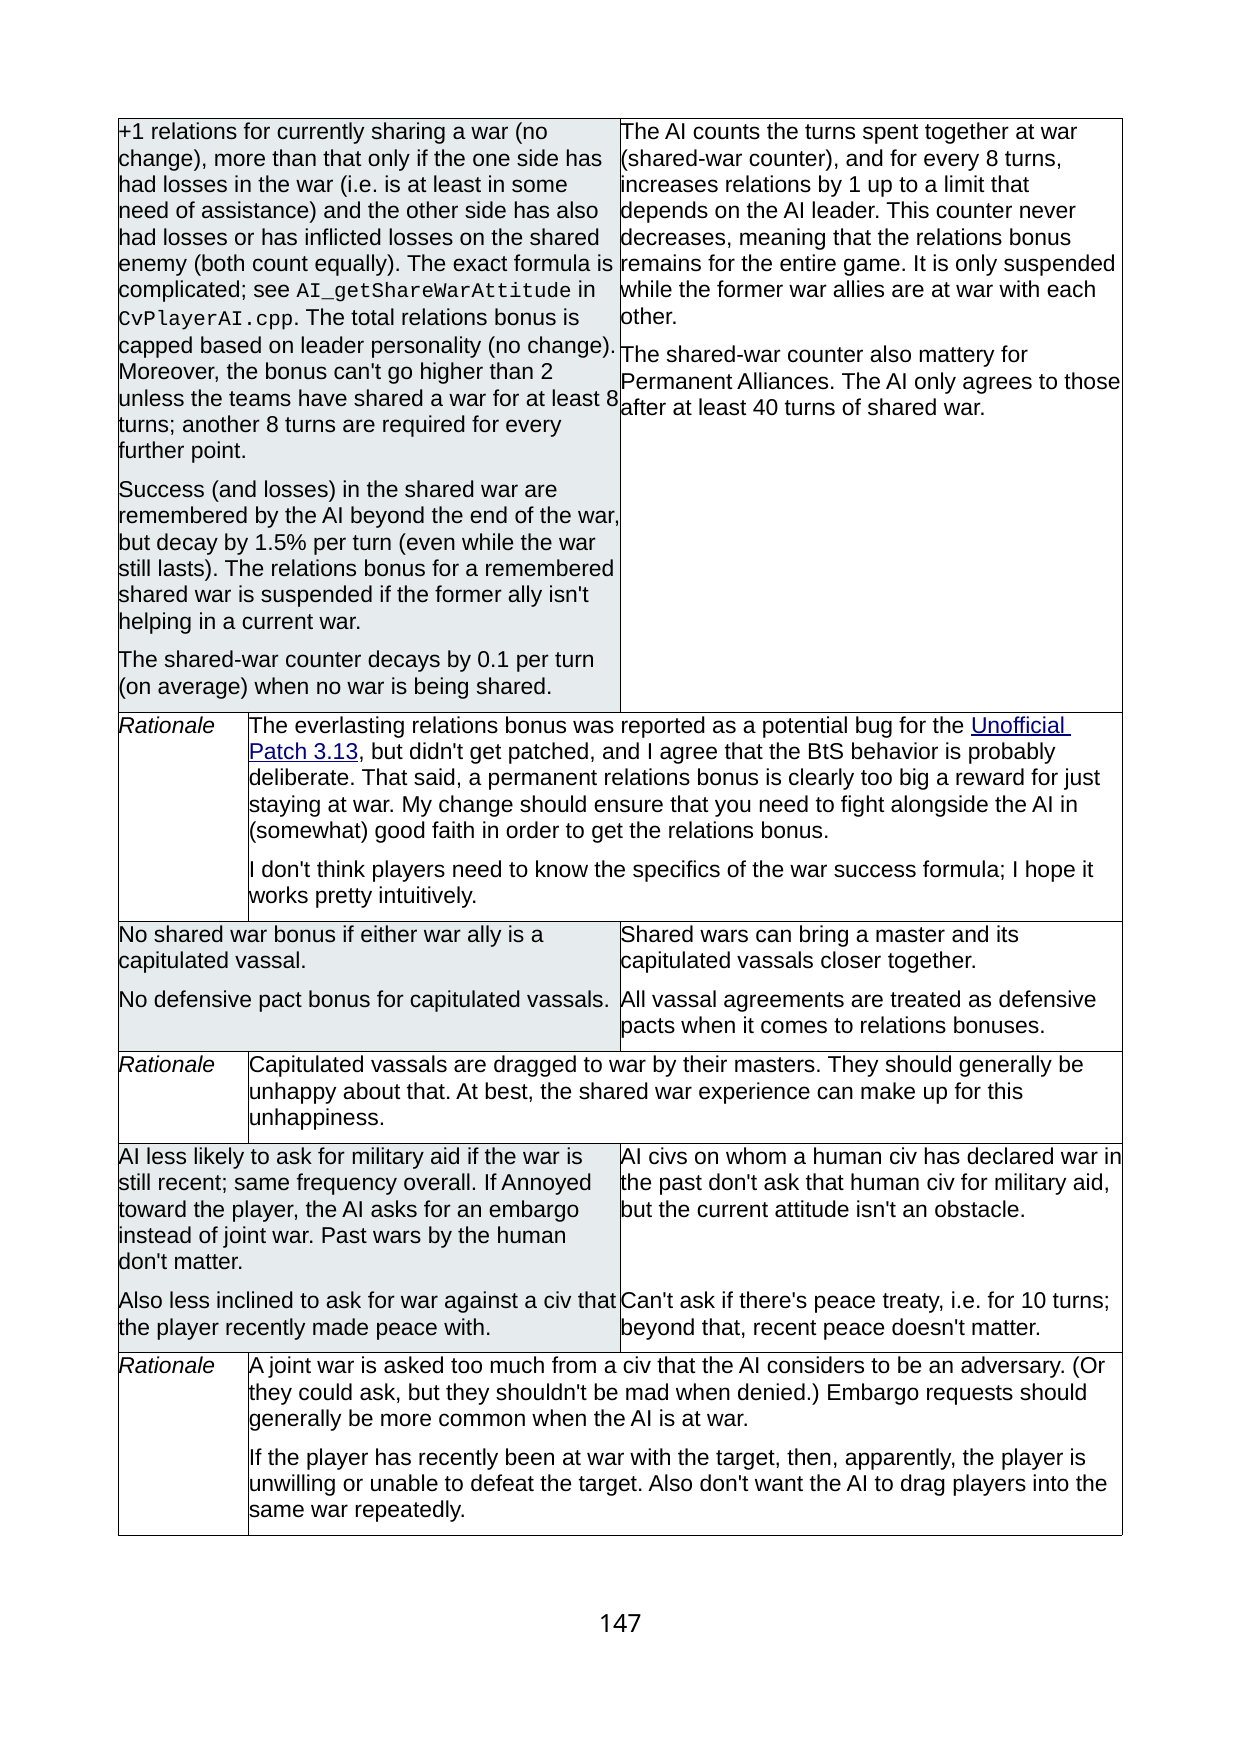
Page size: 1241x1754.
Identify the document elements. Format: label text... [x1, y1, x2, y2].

table_cell Capitulated vassals are dragged to war by their masters. They should generally be unhappy about that. At best, the shared war experience can make up for this unhappiness. [249, 1052, 1122, 1143]
table_cell No shared war bonus if either war ally is a capitulated vassal. No defensive pact bonus for capitulated vassals. [119, 922, 620, 1051]
table_cell The AI counts the turns spent together at war (shared-war counter), and for every 8 turns, increases relations by 1 up to a limit that depends on the AI leader. This counter never decreases, meaning that the relations bonus remains for the entire game. It is only suspended while the former war allies are at war with each other. The shared-war counter also mattery for Permanent Alliances. The AI only agrees to those after at least 40 turns of shared war. [621, 119, 1122, 712]
table_cell Rationale [119, 1353, 248, 1535]
table_cell +1 relations for currently sharing a war (no change), more than that only if the one side has had losses in the war (i.e. is at least in some need of assistance) and the other side has also had losses or has inflicted losses on the shared enemy (both count equally). The exact formula is complicated; see AI_getShareWarAttitude in CvPlayerAI.cpp. The total relations bonus is capped based on leader personality (no change). Moreover, the bonus can't go higher than 2 unless the teams have shared a war for at least 8 turns; another 8 turns are required for every further point. Success (and losses) in the shared war are remembered by the AI beyond the end of the war, but decay by 1.5% per turn (even while the war still lasts). The relations bonus for a remembered shared war is suspended if the former ally isn't helping in a current war. The shared-war counter decays by 0.1 per turn (on average) when no war is being shared. [119, 119, 620, 712]
table_cell The everlasting relations bonus was reported as a potential bug for the Unofficial Patch 3.13, but didn't get patched, and I agree that the BtS behavior is probably deliberate. That said, a permanent relations bonus is clearly too big a reward for just staying at war. My change should ensure that you need to fight alongside the AI in (somewhat) good faith in order to get the relations bonus. I don't think players need to know the specifics of the war success formula; I hope it works pretty intuitively. [249, 713, 1122, 921]
table_cell AI civs on whom a human civ has declared war in the past don't ask that human civ for military aid, but the current attitude isn't an obstacle. Can't ask if there's peace treaty, i.e. for 10 turns; beyond that, recent peace doesn't matter. [621, 1144, 1122, 1352]
table_cell AI less likely to ask for military aid if the war is still recent; same frequency overall. If Annoyed toward the player, the AI asks for an embargo instead of joint war. Past wars by the human don't matter. Also less inclined to ask for war against a civ that the player recently made peace with. [119, 1144, 620, 1352]
table_cell Rationale [119, 713, 248, 921]
table_cell A joint war is asked too much from a civ that the AI considers to be an adversary. (Or they could ask, but they shouldn't be mad when denied.) Embargo requests should generally be more common when the AI is at war. If the player has recently been at war with the target, then, apparently, the player is unwilling or unable to defeat the target. Also don't want the AI to drag players into the same war repeatedly. [249, 1353, 1122, 1535]
table_cell Rationale [119, 1052, 248, 1143]
table_cell Shared wars can bring a master and its capitulated vassals closer together. All vassal agreements are treated as defensive pacts when it comes to relations bonuses. [621, 922, 1122, 1051]
